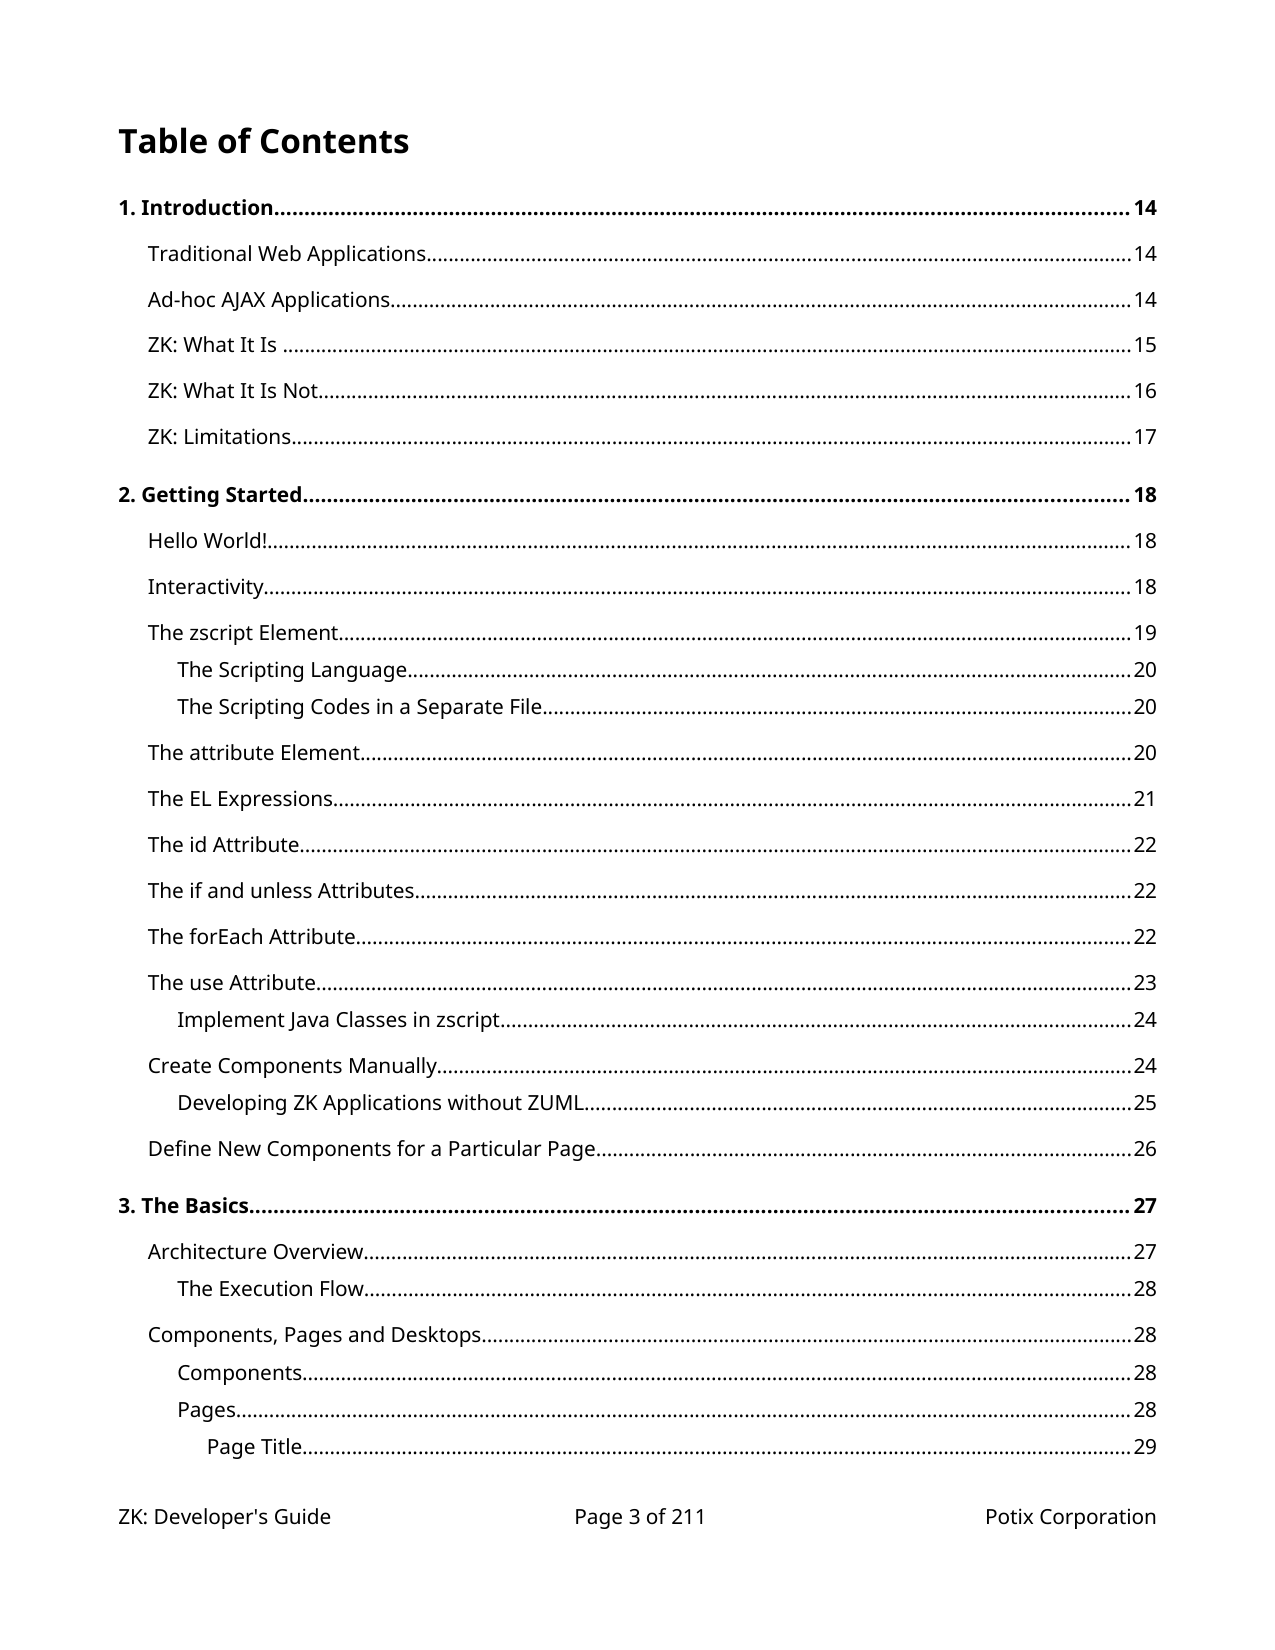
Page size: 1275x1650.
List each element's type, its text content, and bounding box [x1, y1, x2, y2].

text The id Attribute 22 [148, 830, 1157, 858]
text Components, Pages and Desktops 28 [148, 1321, 1157, 1349]
text 3. The Basics 27 [118, 1192, 1157, 1220]
text The zscript Element 19 [148, 618, 1157, 646]
text 2. Getting Started 18 [118, 480, 1157, 508]
text ZK: What It Is 15 [148, 331, 1157, 359]
text The Scripting Codes in a Separate File 20 [177, 692, 1157, 720]
text The Scripting Language 20 [177, 655, 1157, 683]
text The if and unless Attributes 22 [148, 876, 1157, 904]
text Interactivity 18 [148, 572, 1157, 600]
subtitle Table of Contents [118, 118, 1157, 163]
text The forEach Attribute 22 [148, 922, 1157, 950]
text The use Attribute 23 [148, 968, 1157, 996]
text Implement Java Classes in zscript 24 [177, 1005, 1157, 1033]
text Create Components Manually 24 [148, 1051, 1157, 1079]
text 1. Introduction 14 [118, 193, 1157, 221]
text Page Title 29 [207, 1432, 1157, 1460]
text Define New Components for a Particular Page 26 [148, 1134, 1157, 1162]
text Components 28 [177, 1358, 1157, 1386]
text Hello World! 18 [148, 526, 1157, 554]
text Ad-hoc AJAX Applications 14 [148, 285, 1157, 313]
text ZK: What It Is Not 16 [148, 377, 1157, 405]
text Pages 28 [177, 1395, 1157, 1423]
text The Execution Flow 28 [177, 1274, 1157, 1303]
text Developing ZK Applications without ZUML 25 [177, 1088, 1157, 1116]
text The EL Expressions 21 [148, 784, 1157, 812]
text The attribute Element 20 [148, 738, 1157, 766]
text Architecture Overview 27 [148, 1237, 1157, 1266]
text Traditional Web Applications 14 [148, 239, 1157, 267]
text ZK: Limitations 17 [148, 422, 1157, 451]
